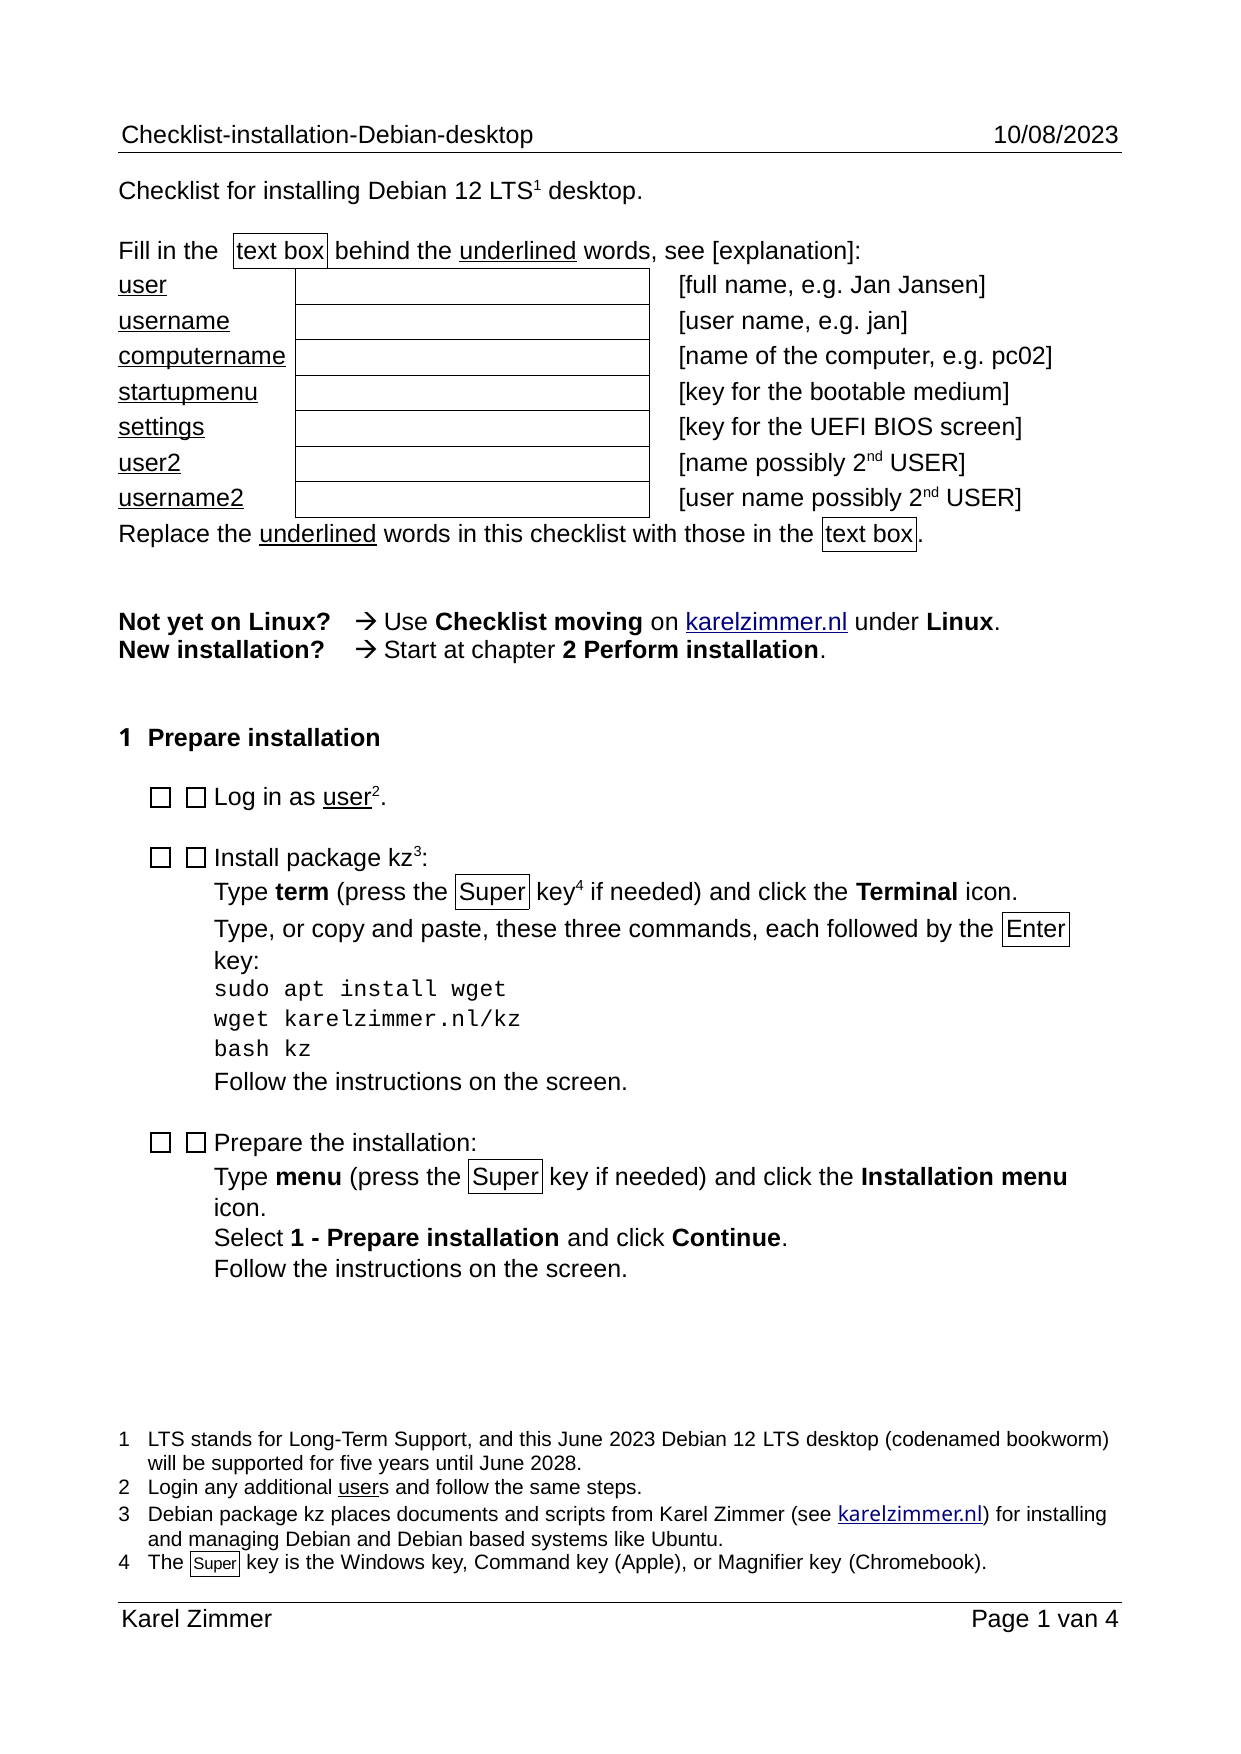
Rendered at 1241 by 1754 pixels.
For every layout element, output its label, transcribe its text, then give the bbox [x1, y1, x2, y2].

table_cell Type menu (press the Super key if needed) and click the Installation menu icon. [213, 1158, 1122, 1223]
text USERName2 [118, 481, 295, 517]
table_cell bash kz [213, 1036, 1122, 1067]
table_cell [142, 1223, 177, 1253]
table_cell [118, 1097, 142, 1127]
table_cell [177, 843, 213, 873]
text user [118, 268, 295, 304]
text Replace the underlined words in this checklist with those in the [118, 517, 822, 552]
table_cell [213, 1097, 1122, 1127]
table_cell [142, 1067, 177, 1097]
table_cell [142, 1254, 177, 1284]
table_cell [118, 1067, 142, 1097]
text text box [234, 234, 327, 268]
table_cell [118, 813, 142, 843]
table_cell [177, 976, 213, 1006]
table_cell Follow the instructions on the screen. [213, 1254, 1122, 1284]
text behind the underlined words, see [explanation]: [328, 233, 1122, 268]
table_cell [177, 1158, 213, 1223]
table_cell [118, 843, 142, 873]
text Not yet on Linux?  Use Checklist moving on karelzimmer.nl under Linux. [118, 608, 1122, 636]
table_cell [142, 813, 177, 843]
table_cell [142, 1097, 177, 1127]
table_cell Select 1 - Prepare installation and click Continue. [213, 1223, 1122, 1253]
table_cell [142, 976, 177, 1006]
table_cell wget karelzimmer.nl/kz [213, 1006, 1122, 1036]
text Fill in the [118, 233, 233, 268]
table_cell Install package kz: [213, 843, 1122, 873]
table_cell Type term (press the Super key if needed) and click the Terminal icon. [213, 873, 1122, 910]
text [key for the bootable medium] [650, 375, 1122, 410]
table_cell [118, 1006, 142, 1036]
table_cell [177, 1067, 213, 1097]
table_cell [177, 1036, 213, 1067]
text New installation?  Start at chapter 2 Perform installation. [118, 636, 1122, 664]
table_cell [177, 873, 213, 910]
table_cell [118, 1254, 142, 1284]
table_cell [177, 1223, 213, 1253]
text text box [823, 518, 916, 551]
table_cell [118, 1158, 142, 1223]
table_cell Follow the instructions on the screen. [213, 1067, 1122, 1097]
table_cell [118, 1223, 142, 1253]
table_cell [177, 1006, 213, 1036]
table_header [177, 782, 213, 812]
text [user name possibly 2nd USER] [650, 481, 1122, 517]
table_cell [118, 873, 142, 910]
text SETTINGS [118, 410, 295, 446]
list Prepare installation [118, 720, 1122, 754]
table_cell [142, 1158, 177, 1223]
table_cell [142, 843, 177, 873]
table_cell [177, 910, 213, 976]
text [name of the computer, e.g. pc02] [650, 339, 1122, 375]
table_cell [213, 813, 1122, 843]
table_header Log in as USER. [213, 782, 1122, 812]
table_cell [118, 976, 142, 1006]
table_header [142, 782, 177, 812]
table_cell [142, 1006, 177, 1036]
text STARTupMEnU [118, 375, 295, 410]
table_cell [177, 1128, 213, 1158]
text [user name, e.g. jan] [650, 304, 1122, 339]
table_cell [177, 813, 213, 843]
text [name possibly 2nd USER] [650, 446, 1122, 481]
text LTS stands for Long-Term Support, and this June 2023 Debian 12 LTS desktop (codenamed bookworm) will be supported for five years until June 2028. [118, 1423, 1122, 1475]
text [key for the UEFI BIOS screen] [650, 410, 1122, 446]
text [full name, e.g. Jan Jansen] [650, 268, 1122, 304]
text USER2 [118, 446, 295, 481]
table_cell [118, 1128, 142, 1158]
table_cell [118, 910, 142, 976]
text COMPUTERNAme [118, 339, 295, 375]
text Checklist for installing Debian 12 LTS desktop. [118, 177, 1122, 205]
table_cell sudo apt install wget [213, 976, 1122, 1006]
table_cell [177, 1254, 213, 1284]
table_cell [177, 1097, 213, 1127]
text USERname [118, 304, 295, 339]
table_header [118, 782, 142, 812]
table_cell [142, 1036, 177, 1067]
table_cell [142, 910, 177, 976]
table_cell [142, 873, 177, 910]
table_cell [142, 1128, 177, 1158]
text . [917, 517, 1122, 552]
table_cell Type, or copy and paste, these three commands, each followed by the Enter key: [213, 910, 1122, 976]
table_cell Prepare the installation: [213, 1128, 1122, 1158]
table_cell [118, 1036, 142, 1067]
